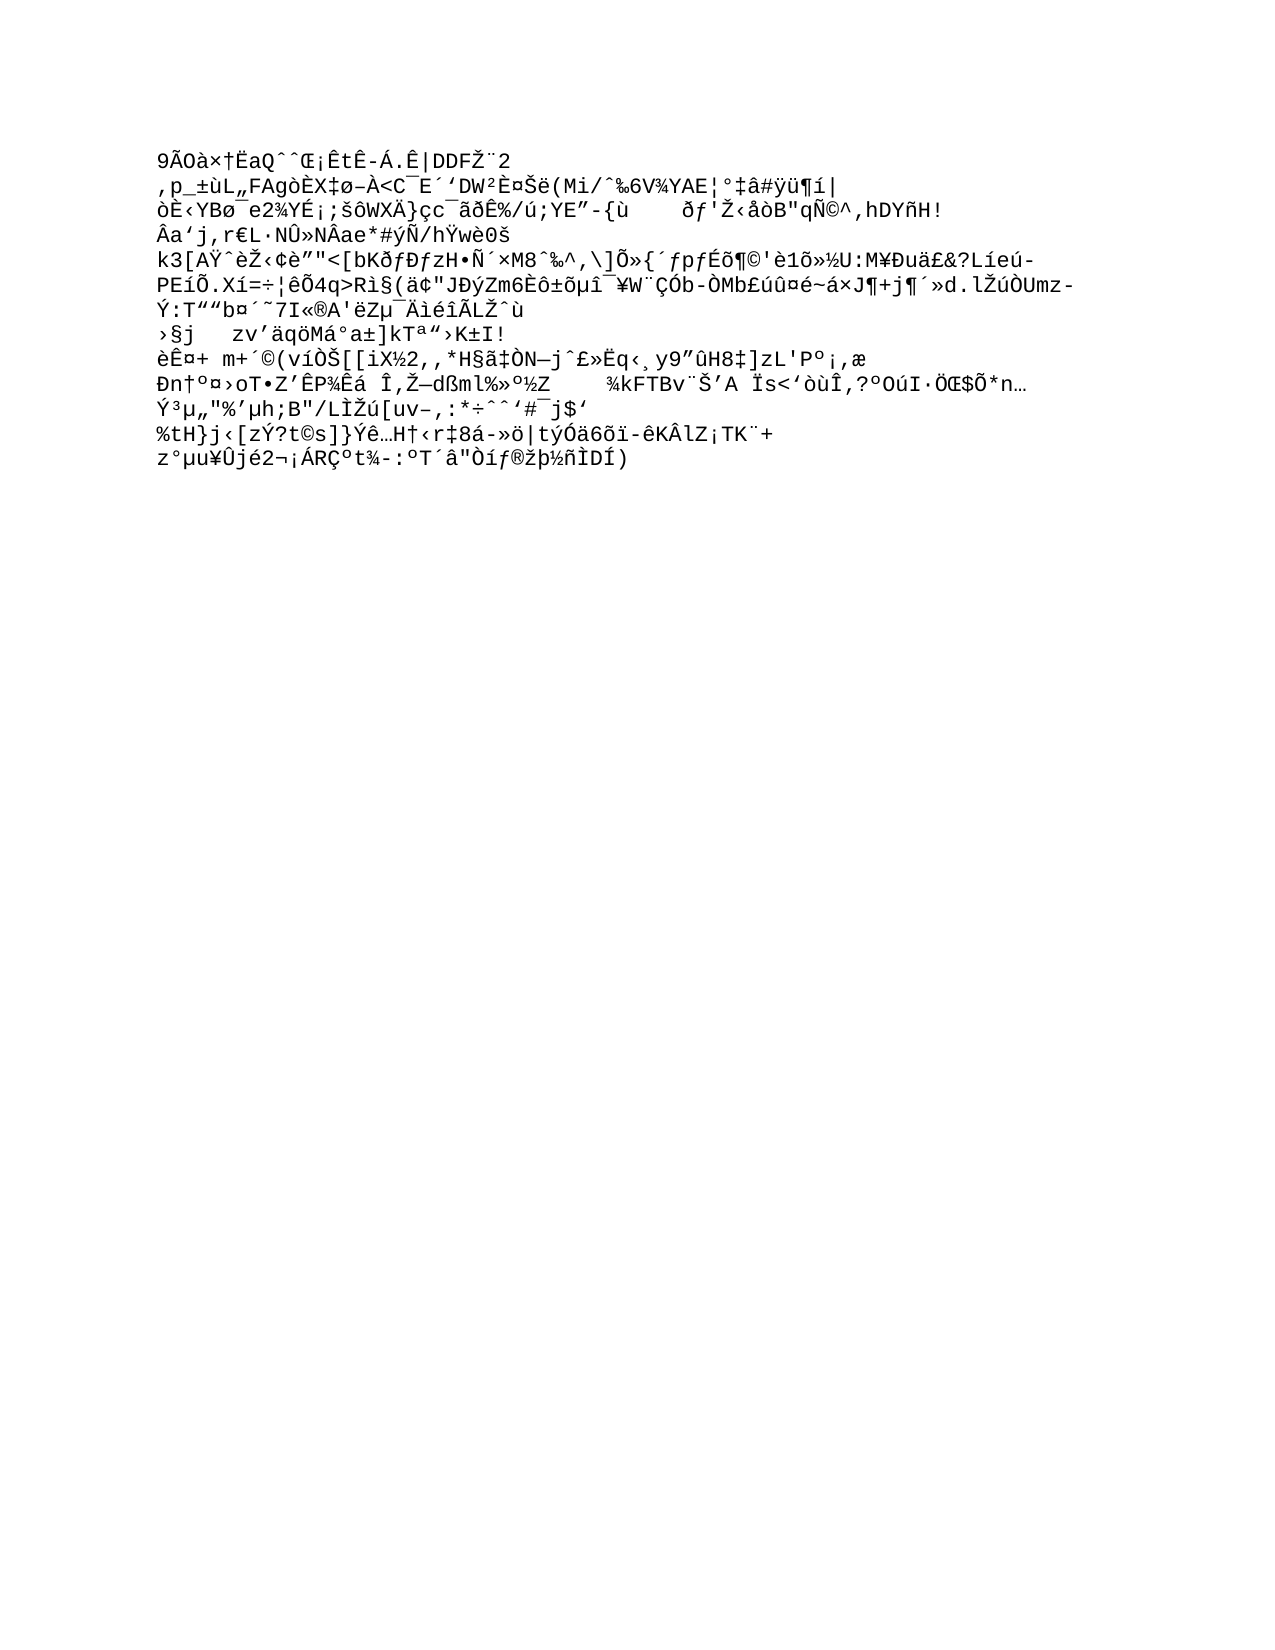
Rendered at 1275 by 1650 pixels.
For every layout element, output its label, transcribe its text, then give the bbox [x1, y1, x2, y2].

text 9ÃOà×†ËaQˆˆŒ¡ÊtÊ‑Á.Ê|DDFŽ¨2 ,p_±ùL„FAgòÈX‡ø–À<C¯E´‘DW²È¤Šë(Mi/ˆ‰6V¾YAE¦°‡â#ÿü¶í|òÈ‹YBø¯e2¾YÉ¡;šôWXÄ}çc¯ãðÊ%/­ú;YE”-{ù ðƒ'Ž‹åòB"qÑ©^‚hDYñH!Âa‘j,r€L·NÛ»NÂae*#ýÑ/hŸwè0š k3[AŸˆèŽ‹¢è”"<[bKðƒÐƒzH•Ñ´×M8ˆ‰­^‚\]Õ»{´ƒpƒÉõ¶©'è1õ»½U:M¥Ðuä£&?Líeú-PEíÕ.Xí=÷¦êÕ4q>Rì§(ä¢"JÐýZm6Èô±õµî¯¥W¨ÇÓb­-ÒMb£úû¤é~á×J¶+­j¶´»d.lŽúÒUmz-Ý:T““b¤´˜7I«®A'ëZµ¯ÄìéîÃLŽˆù­ [156, 150, 1118, 323]
text %tH}j‹[zÝ?t©s]}Ýê…H†‹r‡8á-»ö|týÓä6õï-êKÂlZ¡TK¨+ [156, 423, 1118, 447]
text z°µu¥Ûjé2¬¡ÁRÇºt¾-:ºT´â"Òíƒ®žþ½ñÌDÍ­) [156, 447, 1118, 472]
text ›§j z­v’äqöMá°a±]kTª“›K±I! èÊ¤+ m+´©(víÒŠ[[iX½2,,*H§ã‡ÒN—jˆ£»Ëq‹¸y9”ûH8‡]zL'Pº¡,æ Ðn†º¤›oT•Z’ÊP¾Êá Î‚Ž—dßml%»º½Z ¾kFTBv¨Š’A Ïs<‘òùÎ‚?ºOúI·ÖŒ$Õ*n…Ý³µ„"%’µh;B"/LÌŽú[uv–‚:*÷ˆˆ‘#¯j$‘ [156, 323, 1118, 423]
